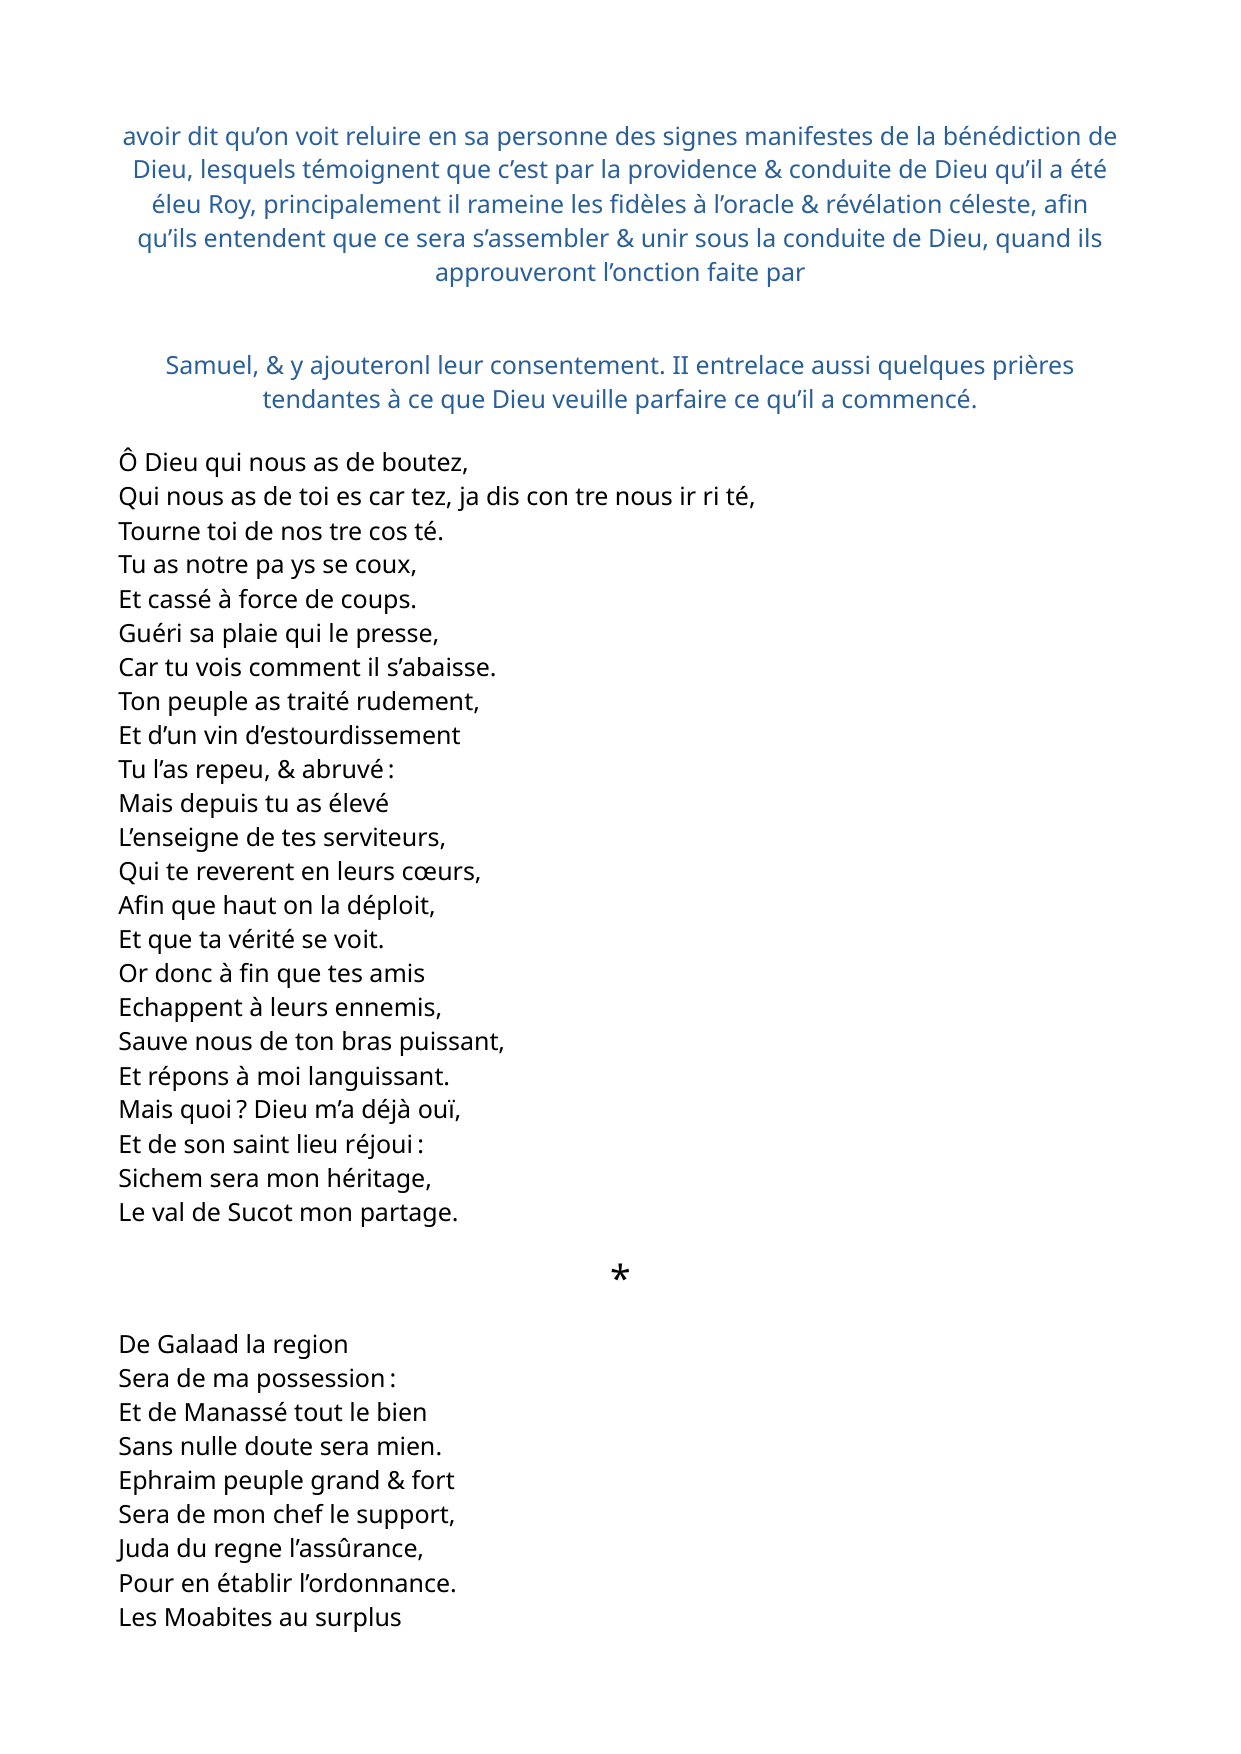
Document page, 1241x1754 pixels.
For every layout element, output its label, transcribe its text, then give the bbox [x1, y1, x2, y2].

text Sera de mon chef le support, [118, 1497, 1122, 1531]
text Et d’un vin d’estourdissement [118, 717, 1122, 752]
text Afin que haut on la déploit, [118, 888, 1122, 922]
text Et de Manassé tout le bien [118, 1395, 1122, 1429]
text Ô Dieu qui nous as de boutez, [118, 445, 1122, 479]
text Or donc à fin que tes amis [118, 956, 1122, 990]
text Ton peuple as traité rudement, [118, 683, 1122, 717]
text Tourne toi de nos tre cos té. [118, 513, 1122, 547]
text Guéri sa plaie qui le presse, [118, 615, 1122, 649]
text Sauve nous de ton bras puissant, [118, 1024, 1122, 1058]
text Les Moabites au surplus [118, 1599, 1122, 1633]
text Mais depuis tu as élevé [118, 786, 1122, 820]
text Juda du regne l’assûrance, [118, 1531, 1122, 1565]
text Qui nous as de toi es car tez, ja dis con tre nous ir ri té, [118, 479, 1122, 513]
text Ephraim peuple grand & fort [118, 1463, 1122, 1497]
text Mais quoi ? Dieu m’a déjà ouï, [118, 1092, 1122, 1126]
text Et répons à moi languissant. [118, 1058, 1122, 1092]
text Tu as notre pa ys se coux, [118, 547, 1122, 581]
text Et cassé à force de coups. [118, 581, 1122, 615]
text Et de son saint lieu réjoui : [118, 1126, 1122, 1160]
text De Galaad la region [118, 1327, 1122, 1361]
text Pour en établir l’ordonnance. [118, 1565, 1122, 1599]
text L’enseigne de tes serviteurs, [118, 820, 1122, 854]
text Echappent à leurs ennemis, [118, 990, 1122, 1024]
text Samuel, & y ajouteronl leur consentement. II entrelace aussi quelques prières tendantes à ce que Dieu veuille parfaire ce qu’il a commencé. [118, 347, 1122, 416]
text * [118, 1252, 1122, 1303]
text Sera de ma possession : [118, 1361, 1122, 1395]
text Car tu vois comment il s’abaisse. [118, 649, 1122, 683]
text avoir dit qu’on voit reluire en sa personne des signes manifestes de la bénédiction de Dieu, lesquels témoignent que c’est par la providence & conduite de Dieu qu’il a été éleu Roy, principalement il rameine les fidèles à l’oracle & révélation céleste, afin qu’ils entendent que ce sera s’assembler & unir sous la conduite de Dieu, quand ils approuveront l’onction faite par [118, 118, 1122, 288]
text Tu l’as repeu, & abruvé : [118, 752, 1122, 786]
text Le val de Sucot mon partage. [118, 1194, 1122, 1228]
text Sans nulle doute sera mien. [118, 1429, 1122, 1463]
text Sichem sera mon héritage, [118, 1160, 1122, 1194]
text Et que ta vérité se voit. [118, 922, 1122, 956]
text Qui te reverent en leurs cœurs, [118, 854, 1122, 888]
